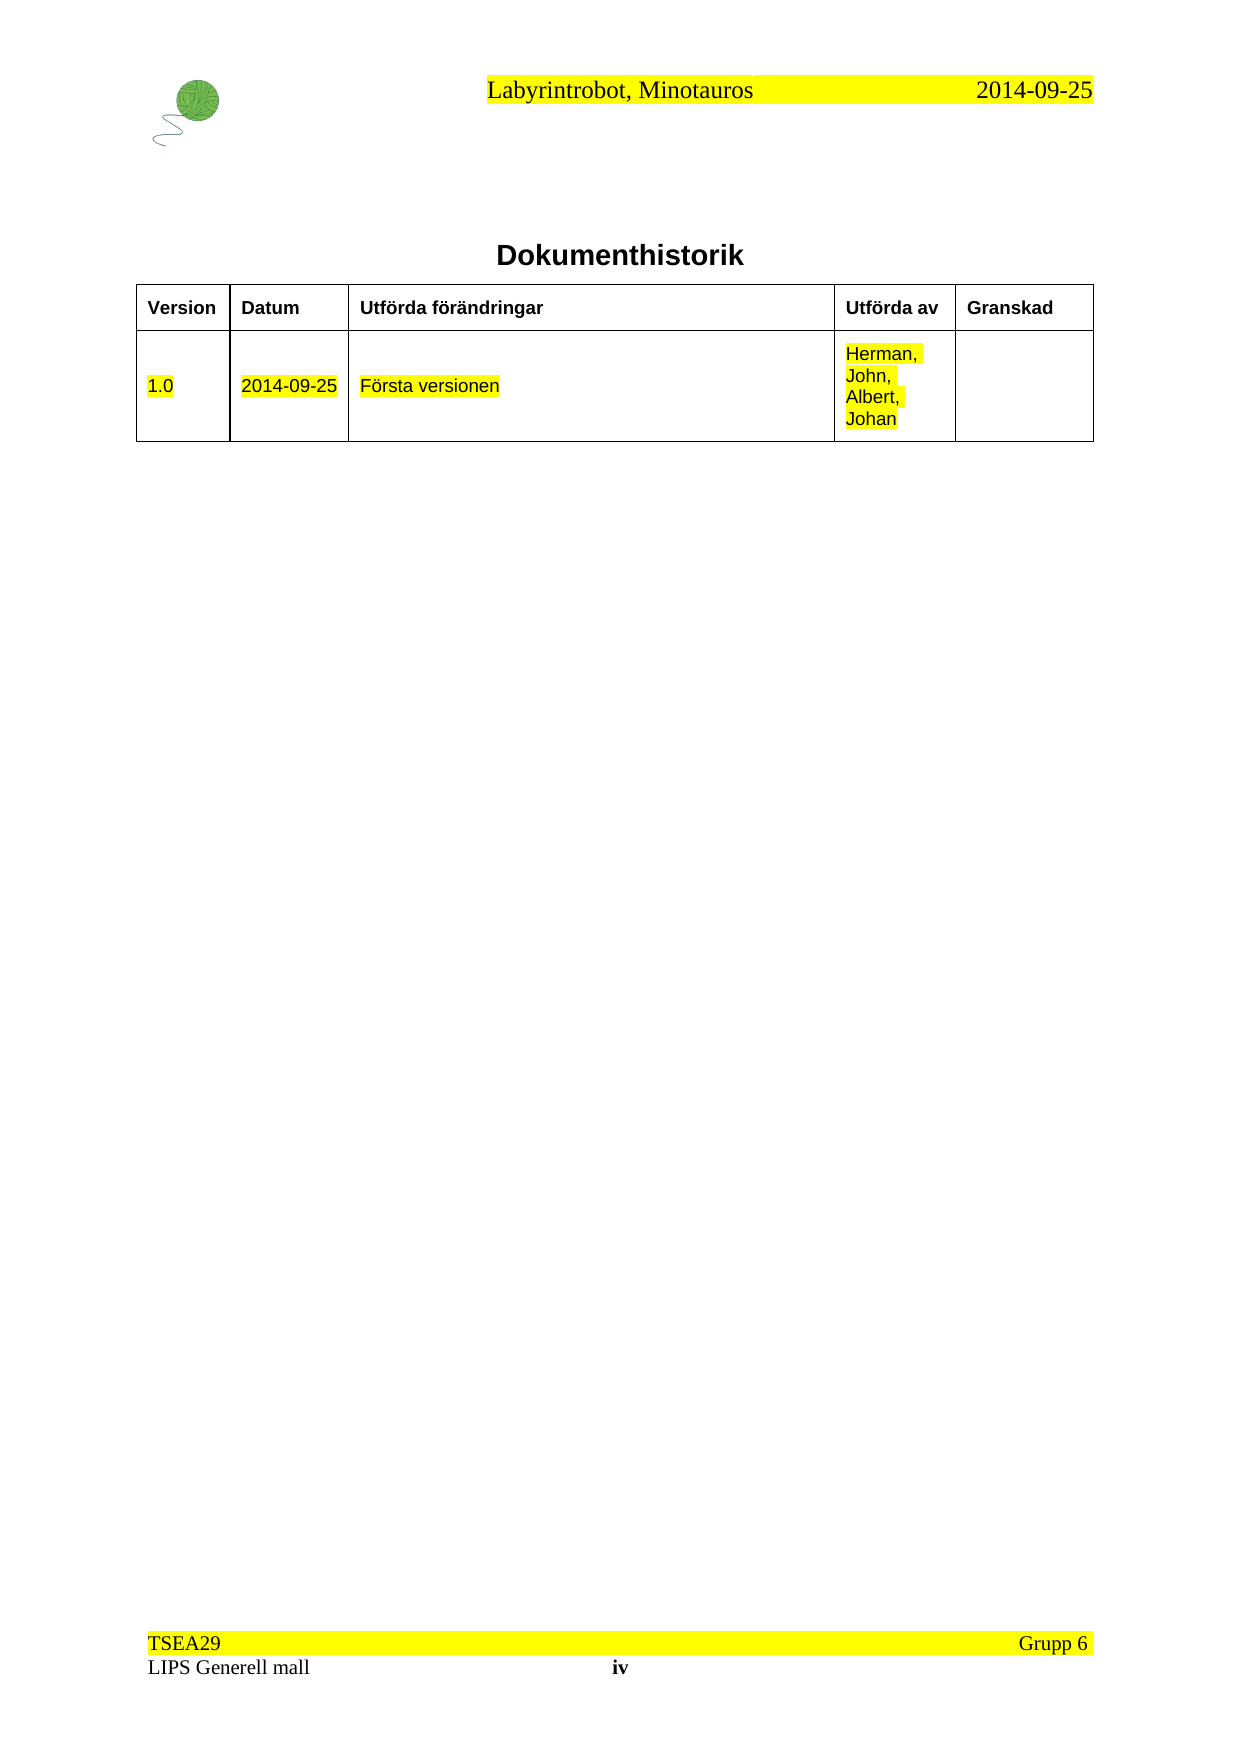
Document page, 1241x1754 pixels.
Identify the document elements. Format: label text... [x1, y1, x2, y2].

table_cell 2014-09-25 [231, 331, 348, 441]
table_header Utförda av [835, 285, 955, 330]
table_header Utförda förändringar [349, 285, 834, 330]
table_header Granskad [956, 285, 1093, 330]
table_cell Herman, John, Albert, Johan [835, 331, 955, 441]
text Dokumenthistorik [148, 238, 1092, 271]
table_header Datum [231, 285, 348, 330]
table_cell Första versionen [349, 331, 834, 441]
table_cell 1.0 [137, 331, 229, 441]
picture [150, 76, 223, 149]
table_header Version [137, 285, 229, 330]
table_cell [956, 331, 1093, 441]
